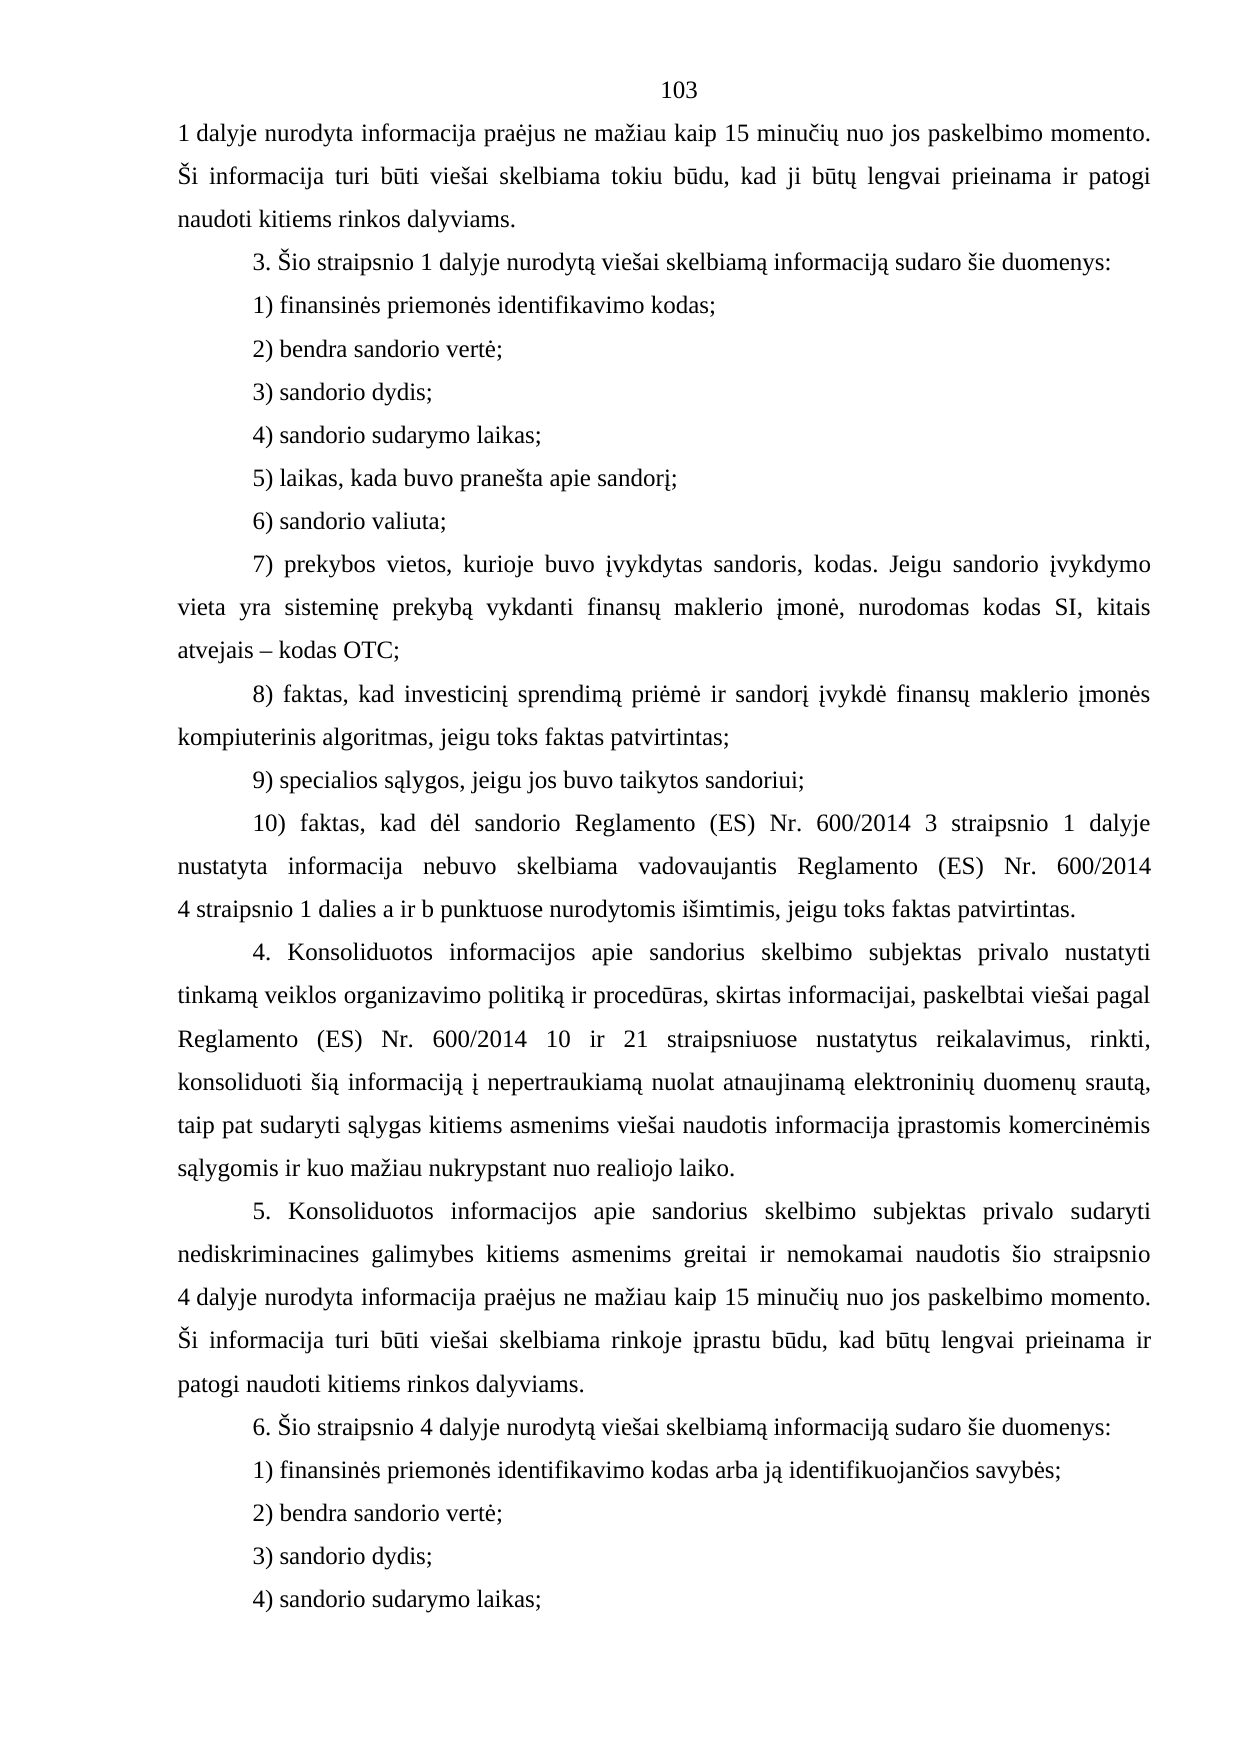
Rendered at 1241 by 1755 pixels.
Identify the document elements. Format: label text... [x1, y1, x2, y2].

text 6. Šio straipsnio 4 dalyje nurodytą viešai skelbiamą informaciją sudaro šie duomenys: [177, 1412, 1152, 1441]
text 5. Konsoliduotos informacijos apie sandorius skelbimo subjektas privalo sudaryti nediskriminacines galimybes kitiems asmenims greitai ir nemokamai naudotis šio straipsnio 4 dalyje nurodyta informacija praėjus ne mažiau kaip 15 minučių nuo jos paskelbimo momento. Ši informacija turi būti viešai skelbiama rinkoje įprastu būdu, kad būtų lengvai prieinama ir patogi naudoti kitiems rinkos dalyviams. [177, 1196, 1152, 1397]
text 3) sandorio dydis; [177, 1541, 1152, 1570]
text 2) bendra sandorio vertė; [177, 334, 1152, 362]
text 1) finansinės priemonės identifikavimo kodas arba ją identifikuojančios savybės; [177, 1455, 1152, 1484]
text 7) prekybos vietos, kurioje buvo įvykdytas sandoris, kodas. Jeigu sandorio įvykdymo vieta yra sisteminę prekybą vykdanti finansų maklerio įmonė, nurodomas kodas SI, kitais atvejais – kodas OTC; [177, 549, 1152, 664]
text 2) bendra sandorio vertė; [177, 1498, 1152, 1527]
text 10) faktas, kad dėl sandorio Reglamento (ES) Nr. 600/2014 3 straipsnio 1 dalyje nustatyta informacija nebuvo skelbiama vadovaujantis Reglamento (ES) Nr. 600/2014 4 straipsnio 1 dalies a ir b punktuose nurodytomis išimtimis, jeigu toks faktas patvirtintas. [177, 808, 1152, 923]
text 9) specialios sąlygos, jeigu jos buvo taikytos sandoriui; [177, 765, 1152, 794]
text 3) sandorio dydis; [177, 377, 1152, 406]
text 4. Konsoliduotos informacijos apie sandorius skelbimo subjektas privalo nustatyti tinkamą veiklos organizavimo politiką ir procedūras, skirtas informacijai, paskelbtai viešai pagal Reglamento (ES) Nr. 600/2014 10 ir 21 straipsniuose nustatytus reikalavimus, rinkti, konsoliduoti šią informaciją į nepertraukiamą nuolat atnaujinamą elektroninių duomenų srautą, taip pat sudaryti sąlygas kitiems asmenims viešai naudotis informacija įprastomis komercinėmis sąlygomis ir kuo mažiau nukrypstant nuo realiojo laiko. [177, 937, 1152, 1182]
text 4) sandorio sudarymo laikas; [177, 420, 1152, 449]
text 3. Šio straipsnio 1 dalyje nurodytą viešai skelbiamą informaciją sudaro šie duomenys: [177, 247, 1152, 276]
text 5) laikas, kada buvo pranešta apie sandorį; [177, 463, 1152, 492]
text 6) sandorio valiuta; [177, 506, 1152, 535]
text 1) finansinės priemonės identifikavimo kodas; [177, 291, 1152, 319]
text 4) sandorio sudarymo laikas; [177, 1584, 1152, 1613]
text 1 dalyje nurodyta informacija praėjus ne mažiau kaip 15 minučių nuo jos paskelbimo momento. Ši informacija turi būti viešai skelbiama tokiu būdu, kad ji būtų lengvai prieinama ir patogi naudoti kitiems rinkos dalyviams. [177, 118, 1152, 233]
text 8) faktas, kad investicinį sprendimą priėmė ir sandorį įvykdė finansų maklerio įmonės kompiuterinis algoritmas, jeigu toks faktas patvirtintas; [177, 679, 1152, 751]
